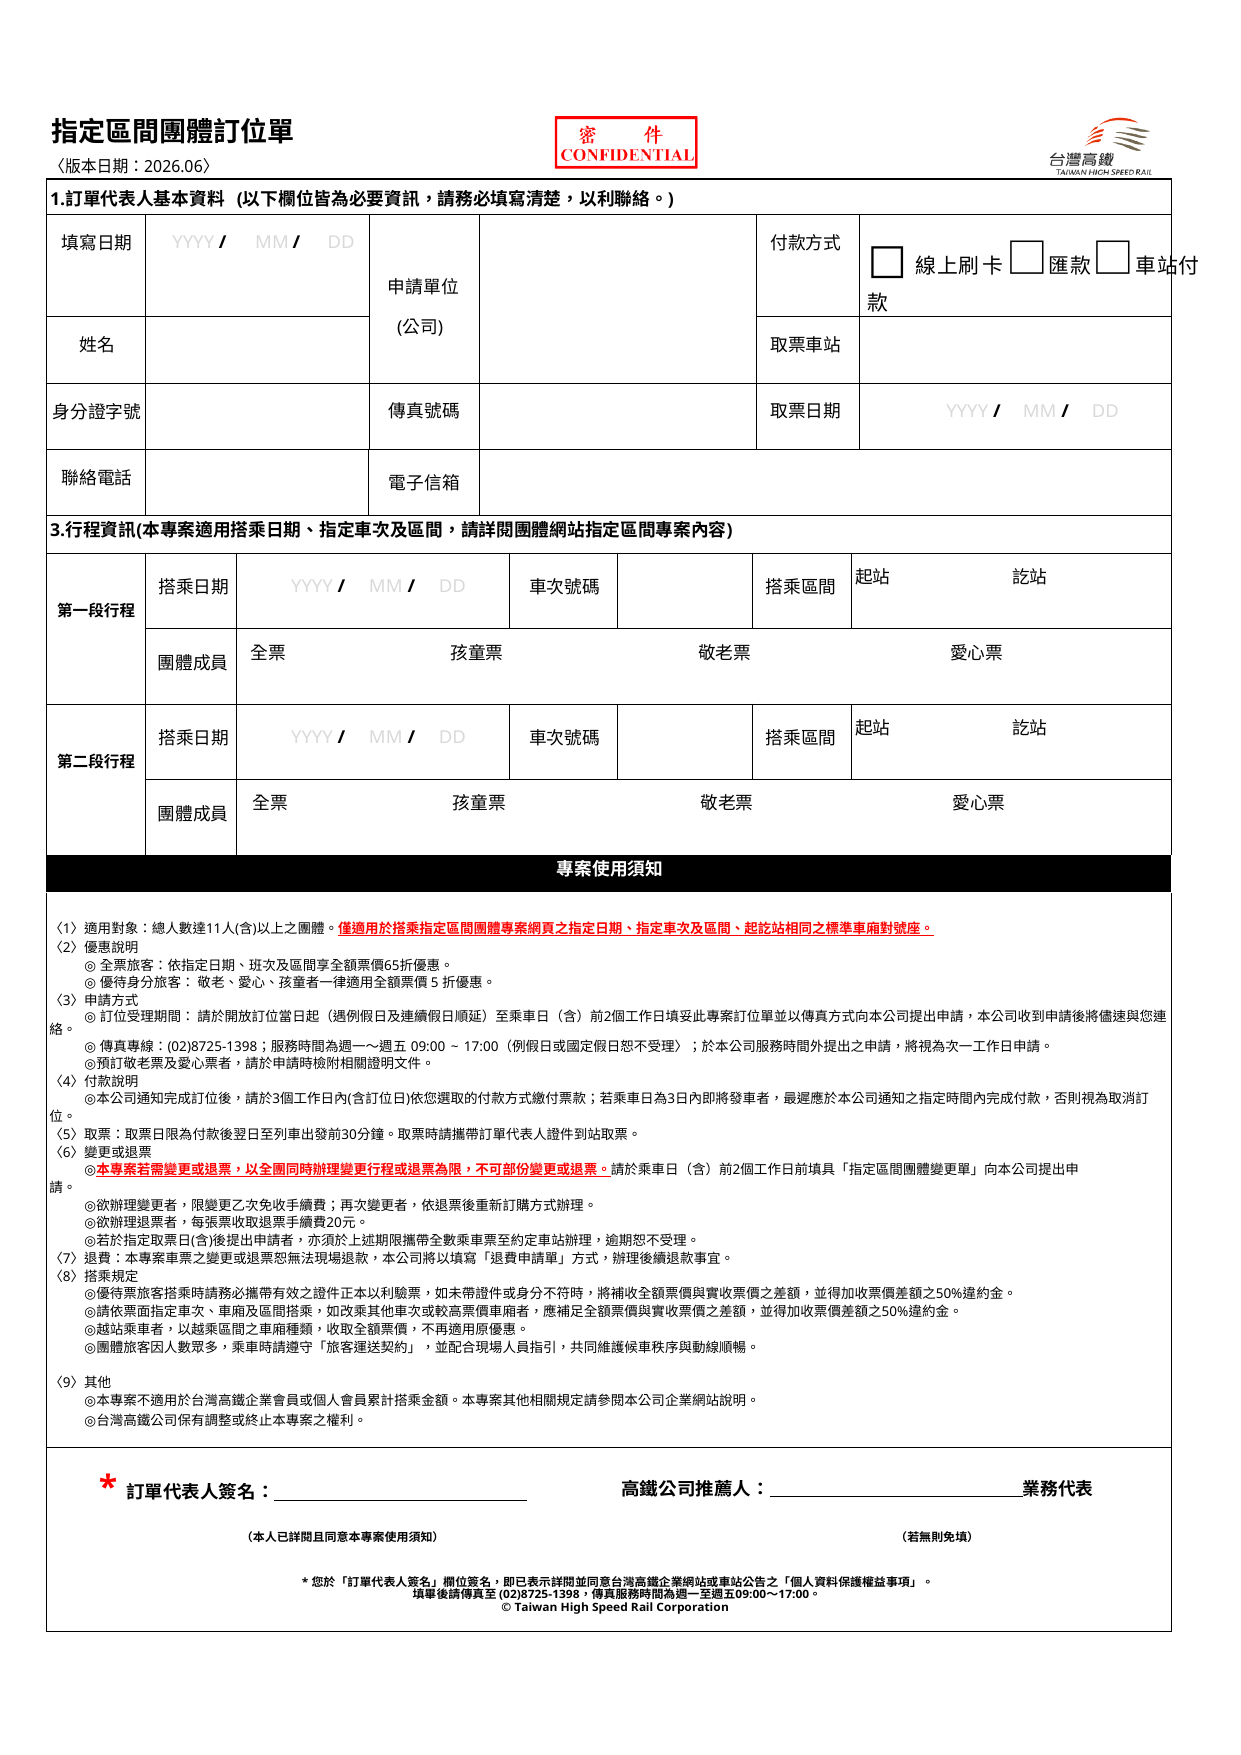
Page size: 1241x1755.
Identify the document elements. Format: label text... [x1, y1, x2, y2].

table_cell [146, 317, 369, 382]
table_cell [509, 629, 617, 703]
table_cell 電子信箱 [369, 450, 479, 514]
table_cell [289, 780, 357, 855]
table_cell 取票日期 [757, 384, 859, 448]
table_cell YYYY / [860, 384, 1007, 448]
table_cell [357, 780, 427, 855]
table_cell [146, 450, 368, 514]
table_cell 〈1〉適用對象：總人數達11人(含)以上之團體。僅適用於搭乘指定區間團體專案網頁之指定日期、指定車次及區間、起訖站相同之標準車廂對號座。 〈2〉優惠說明 ◎ 全票旅客：依指定日期、班次及區間享全額票價65折優惠。 ◎ 優待身分旅客： 敬老、愛心、孩童者一律適用全額票價 5 折優惠。 〈3〉申請方式 ◎ 訂位受理期間： 請於開放訂位當日起（遇例假日及連續假日順延）至乘車日（含）前2個工作日填妥此專案訂位單並以傳真方式向本公司提出申請，本公司收到申請後將儘速與您連絡。 ◎ 傳真專線：(02)8725-1398；服務時間為週一～週五 09:00 ~ 17:00（例假日或國定假日恕不受理〉；於本公司服務時間外提出之申請，將視為次一工作日申請。 ◎預訂敬老票及愛心票者，請於申請時檢附相關證明文件。 〈4〉付款說明 ◎本公司通知完成訂位後，請於3個工作日內(含訂位日)依您選取的付款方式繳付票款；若乘車日為3日內即將發車者，最遲應於本公司通知之指定時間內完成付款，否則視為取消訂 位。 〈5〉取票：取票日限為付款後翌日至列車出發前30分鐘。取票時請攜帶訂單代表人證件到站取票。 〈6〉變更或退票 ◎本專案若需變更或退票，以全團同時辦理變更行程或退票為限，不可部份變更或退票。請於乘車日（含）前2個工作日前填具「指定區間團體變更單」向本公司提出申 請。 ◎欲辦理變更者，限變更乙次免收手續費；再次變更者，依退票後重新訂購方式辦理。 ◎欲辦理退票者，每張票收取退票手續費20元。 ◎若於指定取票日(含)後提出申請者，亦須於上述期限攜帶全數乘車票至約定車站辦理，逾期恕不受理。 〈7〉退費：本專案車票之變更或退票恕無法現場退款，本公司將以填寫「退費申請單」方式，辦理後續退款事宜。 〈8〉搭乘規定 ◎優待票旅客搭乘時請務必攜帶有效之證件正本以利驗票，如未帶證件或身分不符時，將補收全額票價與實收票價之差額，並得加收票價差額之50%違約金。 ◎請依票面指定車次、車廂及區間搭乘，如改乘其他車次或較高票價車廂者，應補足全額票價與實收票價之差額，並得加收票價差額之50%違約金。 ◎越站乘車者，以越乘區間之車廂種類，收取全額票價，不再適用原優惠。 ◎團體旅客因人數眾多，乘車時請遵守「旅客運送契約」，並配合現場人員指引，共同維護候車秩序與動線順暢。 〈9〉其他 ◎本專案不適用於台灣高鐵企業會員或個人會員累計搭乘金額。本專案其他相關規定請參閱本公司企業網站說明。 ◎台灣高鐵公司保有調整或終止本專案之權利。 [47, 893, 1171, 1447]
table_cell [1074, 554, 1171, 628]
table_cell [509, 780, 617, 855]
table_cell 姓名 [47, 317, 145, 382]
table_cell 付款方式 [757, 215, 859, 316]
table_cell 高鐵公司推薦人： 業務代表 [617, 1448, 1171, 1509]
table_cell 起站 [852, 554, 948, 628]
table_cell DD [1074, 384, 1171, 448]
table_cell 申請單位 (公司) [370, 215, 479, 382]
table_cell [860, 317, 1171, 382]
table_cell [1074, 705, 1171, 779]
table_cell [851, 780, 948, 855]
table_cell 車次號碼 [510, 705, 617, 779]
table_cell 孩童票 [427, 629, 509, 703]
table_cell 車次號碼 [510, 554, 617, 628]
table_cell □ 線上刷卡□匯款□車站付款 [860, 215, 1171, 316]
table_cell [480, 384, 756, 448]
table_cell [1007, 780, 1074, 855]
table_cell [480, 450, 1171, 514]
table_cell [1074, 780, 1171, 855]
table_cell MM [236, 215, 289, 316]
table_cell 全票 [237, 629, 289, 703]
table_cell 孩童票 [427, 780, 509, 855]
table_cell 第二段行程 [47, 705, 145, 855]
table_cell 搭乘日期 [146, 705, 236, 779]
table_cell * 訂單代表人簽名： [47, 1448, 617, 1509]
table_cell [289, 629, 357, 703]
table_cell 敬老票 [617, 629, 756, 703]
table_cell 團體成員 [146, 780, 236, 855]
text 指定區間團體訂位單 [51, 105, 1182, 151]
table_cell YYYY / [289, 554, 357, 628]
table_cell 3.行程資訊(本專案適用搭乘日期、指定車次及區間，請詳閱團體網站指定區間專案內容) [47, 516, 1171, 553]
table_cell [851, 629, 948, 703]
table_cell DD [427, 705, 509, 779]
table_cell 聯絡電話 [47, 450, 145, 514]
table_cell 愛心票 [948, 780, 1007, 855]
table_cell 傳真號碼 [370, 384, 479, 448]
table_cell 團體成員 [146, 629, 236, 703]
table_cell MM / [1007, 384, 1074, 448]
table_cell [948, 705, 1007, 779]
table_cell 取票車站 [757, 317, 859, 382]
table_cell 搭乘區間 [753, 554, 851, 628]
table_cell 專案使用須知 [46, 855, 1171, 892]
text 〈版本日期：2026.06〉 [49, 151, 1182, 178]
table_cell MM / [357, 705, 427, 779]
table_cell 第一段行程 [47, 554, 145, 703]
table_cell MM / [357, 554, 427, 628]
table_cell [1074, 629, 1171, 703]
table_cell [948, 554, 1007, 628]
table_cell [480, 215, 756, 382]
table_cell / DD [289, 215, 369, 316]
text [558, 150, 695, 165]
table_cell [618, 705, 752, 779]
table_cell [1007, 629, 1074, 703]
table_cell 訖站 [1007, 554, 1074, 628]
table_cell 填寫日期 [47, 215, 145, 316]
table_cell [756, 629, 851, 703]
table_cell [237, 705, 289, 779]
table_cell [618, 554, 752, 628]
table_cell （本人已詳閱且同意本專案使用須知） （若無則免填） * 您於「訂單代表人簽名」欄位簽名，即已表示詳閱並同意台灣高鐵企業網站或車站公告之「個人資料保護權益事項」。 填畢後請傳真至 (02)8725-1398，傳真服務時間為週一至週五09:00～17:00。 © Taiwan High Speed Rail Corporation [47, 1510, 1171, 1631]
table_cell 身分證字號 [47, 384, 145, 448]
table_cell 全票 [237, 780, 289, 855]
table_cell 愛心票 [948, 629, 1007, 703]
table_cell [357, 629, 427, 703]
table_cell [237, 554, 289, 628]
table_cell 搭乘日期 [146, 554, 236, 628]
table_cell [756, 780, 851, 855]
table_cell 敬老票 [617, 780, 756, 855]
table_header 1.訂單代表人基本資料 (以下欄位皆為必要資訊，請務必填寫清楚，以利聯絡。) [47, 180, 1171, 214]
table_cell YYYY / [289, 705, 357, 779]
table_cell 訖站 [1007, 705, 1074, 779]
table_cell YYYY / [146, 215, 236, 316]
table_cell DD [427, 554, 509, 628]
table_cell [146, 384, 369, 448]
table_cell 搭乘區間 [753, 705, 851, 779]
table_cell 起站 [852, 705, 948, 779]
